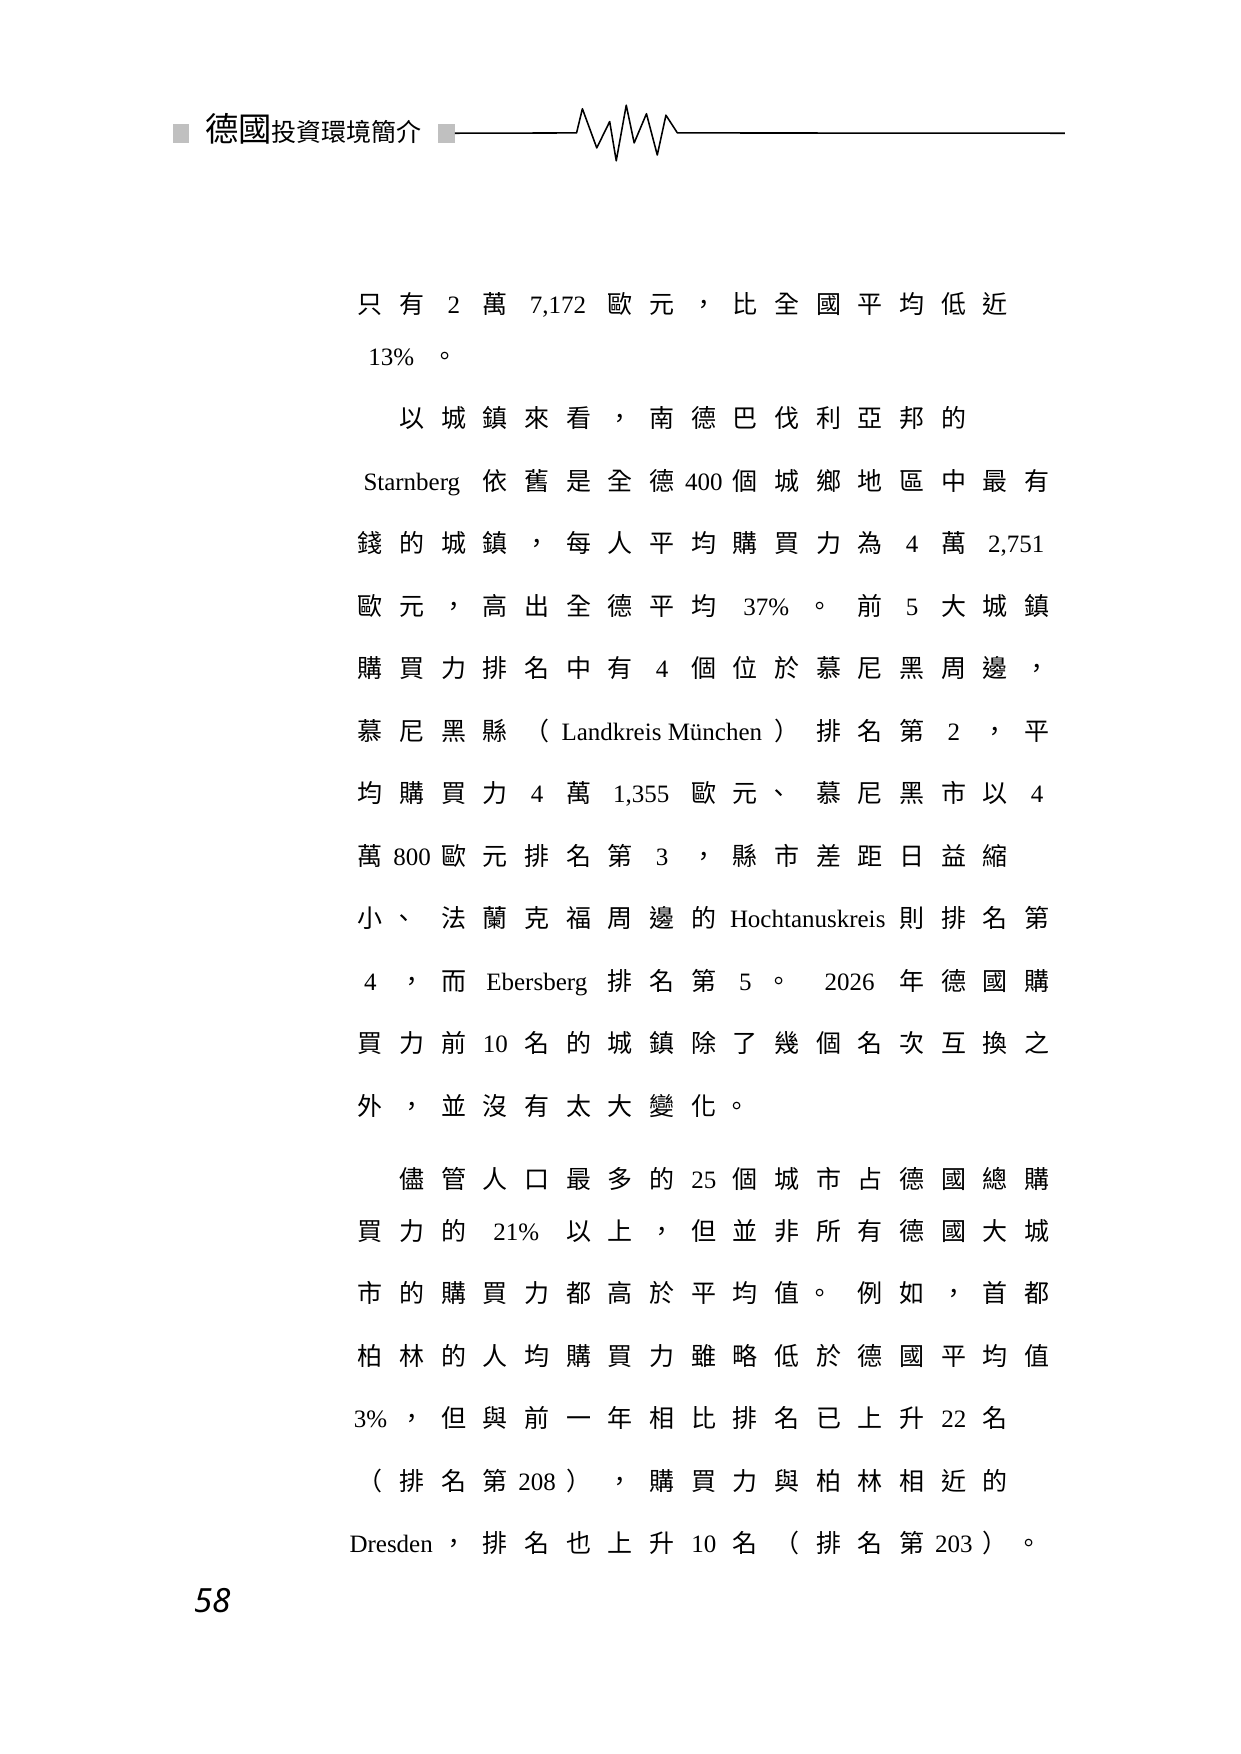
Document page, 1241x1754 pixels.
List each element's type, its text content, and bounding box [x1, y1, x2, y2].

text 以城鎮來看，南德巴伐利亞邦的Starnberg依舊是全德400個城鄉地區中最有錢的城鎮，每人平均購買力為4萬2,751歐元，高出全德平均37%。前5大城鎮購買力排名中有4個位於慕尼黑周邊，慕尼黑縣（Landkreis München）排名第2，平均購買力4萬1,355歐元、慕尼黑市以4萬800歐元排名第3，縣市差距日益縮小、法蘭克福周邊的Hochtanuskreis則排名第4，而Ebersberg排名第5。2026年德國購買力前10名的城鎮除了幾個名次互換之外，並沒有太大變化。 [330, 375, 1058, 1125]
text 儘管人口最多的25個城市占德國總購買力的21%以上，但並非所有德國大城市的購買力都高於平均值。例如，首都柏林的人均購買力雖略低於德國平均值3%，但與前一年相比排名已上升22名（排名第208），購買力與柏林相近的Dresden，排名也上升10名（排名第203）。 [330, 1125, 1058, 1563]
text 只有2萬7,172歐元，比全國平均低近13%。 [330, 250, 1058, 375]
